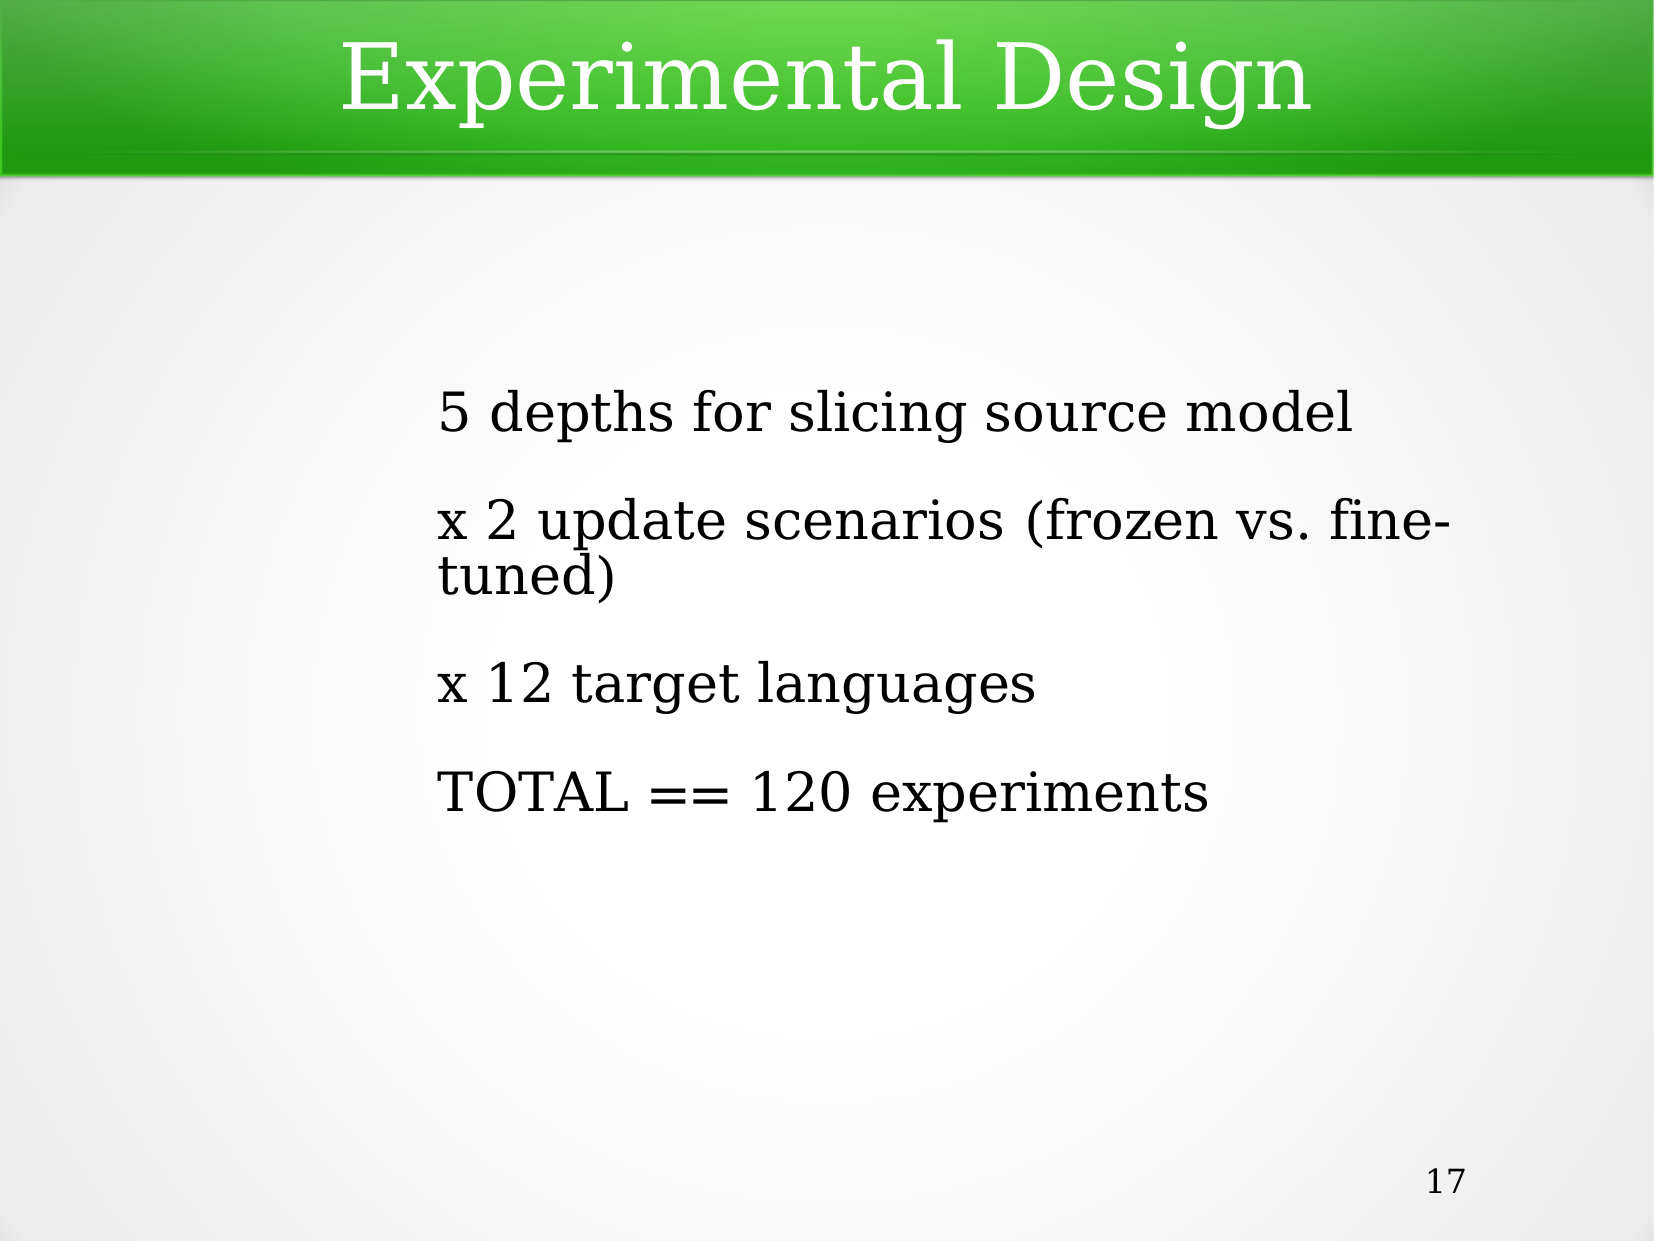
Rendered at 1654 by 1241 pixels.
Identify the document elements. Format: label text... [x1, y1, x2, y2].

title Experimental Design [82, 11, 1571, 154]
text_box 5 depths for slicing source model x 2 update scenarios (frozen vs. fine-tuned) x 12 target languages TOTAL == 120 experiments [423, 380, 1482, 1241]
picture [0, 0, 1654, 1241]
